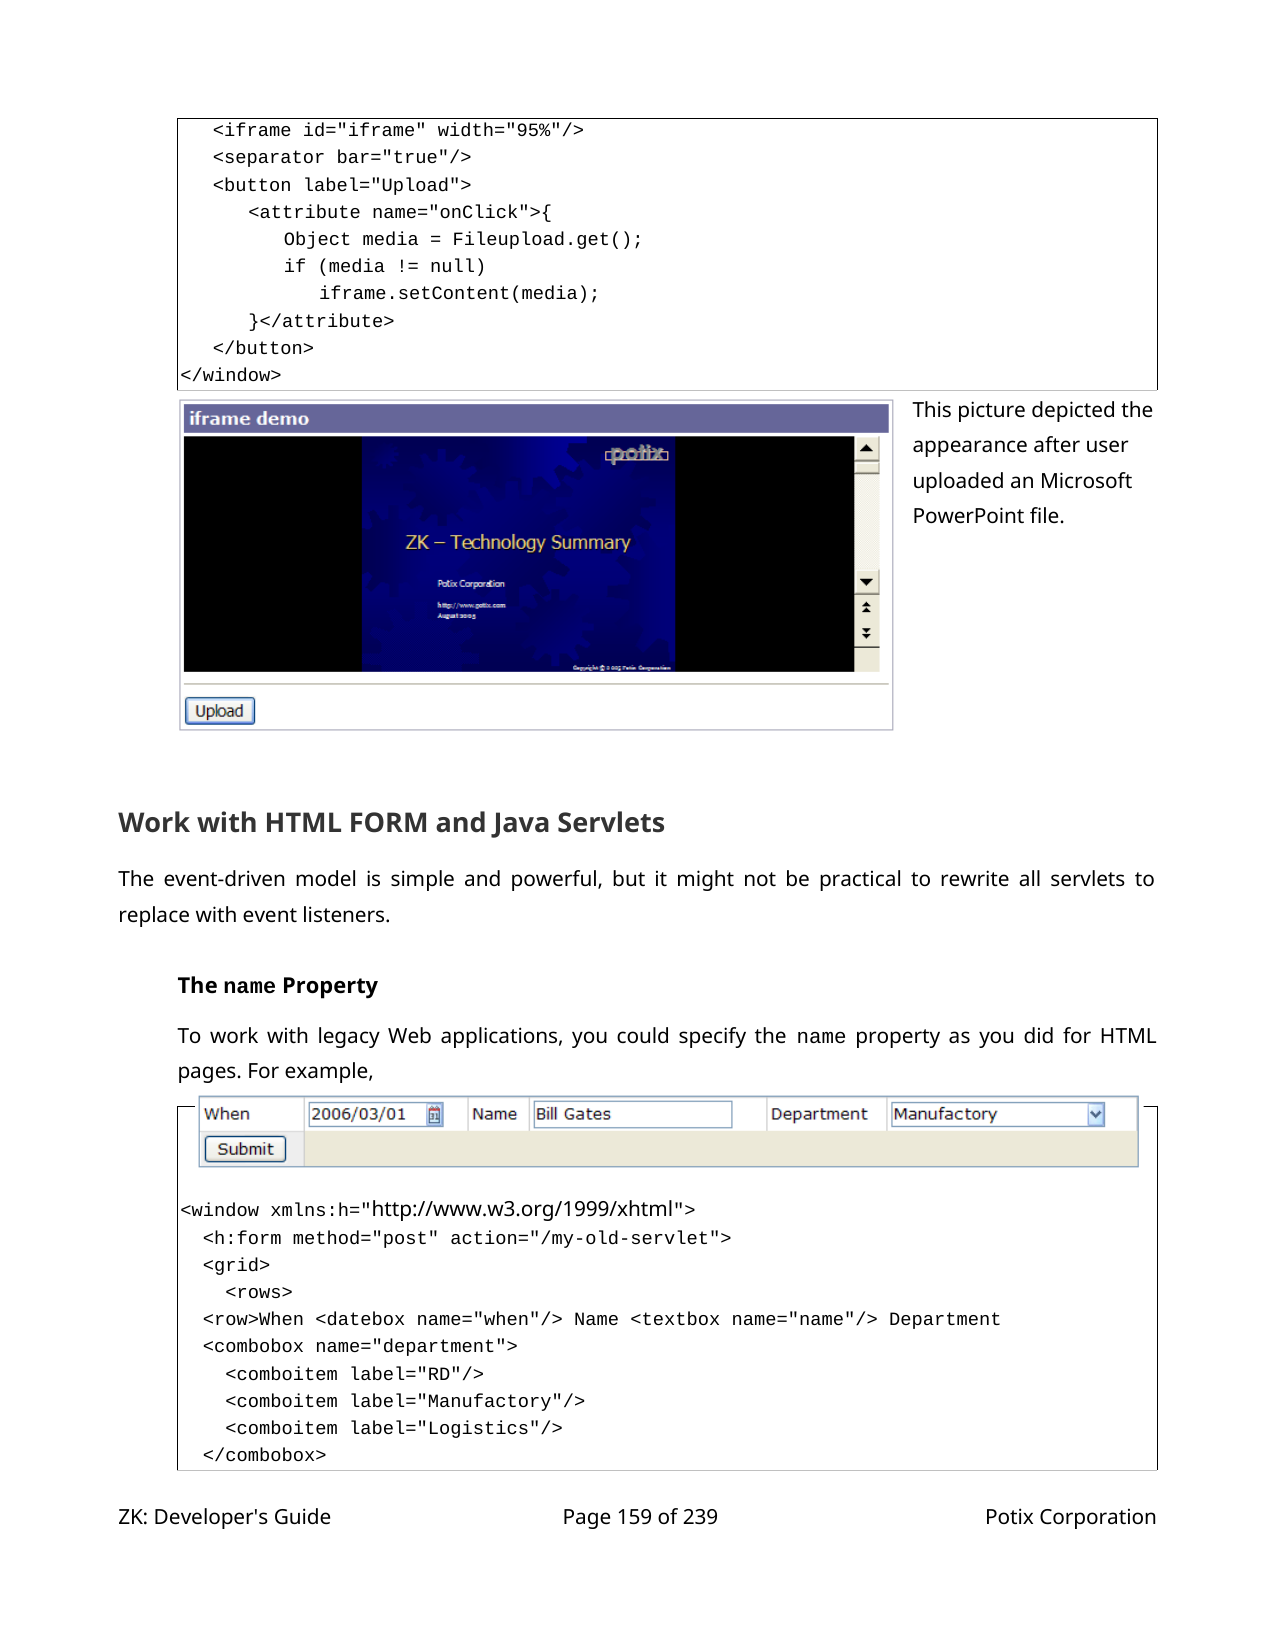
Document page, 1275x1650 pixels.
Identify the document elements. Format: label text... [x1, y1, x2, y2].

text <iframe id="iframe" width="95%"/> [178, 119, 1157, 142]
picture [195, 1092, 1144, 1170]
text </window> [178, 363, 1157, 390]
text if (media != null) [178, 254, 1157, 278]
subtitle The name Property [177, 970, 1157, 1001]
text iframe.setContent(media); [178, 281, 1157, 306]
picture [177, 395, 898, 734]
text <row>When <datebox name="when"/> Name <textbox name="name"/> Department [178, 1307, 1157, 1331]
table_header [898, 395, 912, 733]
text <window xmlns:h="http://www.w3.org/1999/xhtml"> [178, 1195, 1157, 1223]
text <rows> [178, 1280, 1157, 1304]
table_header This picture depicted the appearance after user uploaded an Microsoft PowerPoint file. [912, 395, 1156, 733]
text <comboitem label="Logistics"/> [178, 1416, 1157, 1440]
text </button> [178, 336, 1157, 360]
text }</attribute> [178, 308, 1157, 333]
text <button label="Upload"> [178, 172, 1157, 197]
text To work with legacy Web applications, you could specify the name property as you did for HTML pages. For example, [177, 1021, 1157, 1085]
text <comboitem label="RD"/> [178, 1362, 1157, 1386]
text <comboitem label="Manufactory"/> [178, 1389, 1157, 1413]
text <h:form method="post" action="/my-old-servlet"> [178, 1226, 1157, 1250]
text The event-driven model is simple and powerful, but it might not be practical to rewrite all servlets to replace with event listeners. [118, 864, 1157, 928]
text <separator bar="true"/> [178, 145, 1157, 169]
text <combobox name="department"> [178, 1334, 1157, 1359]
subtitle Work with HTML FORM and Java Servlets [118, 804, 1157, 841]
text <grid> [178, 1253, 1157, 1277]
text Object media = Fileupload.get(); [178, 227, 1157, 251]
text <attribute name="onClick">{ [178, 200, 1157, 224]
text </combobox> [178, 1443, 1157, 1470]
